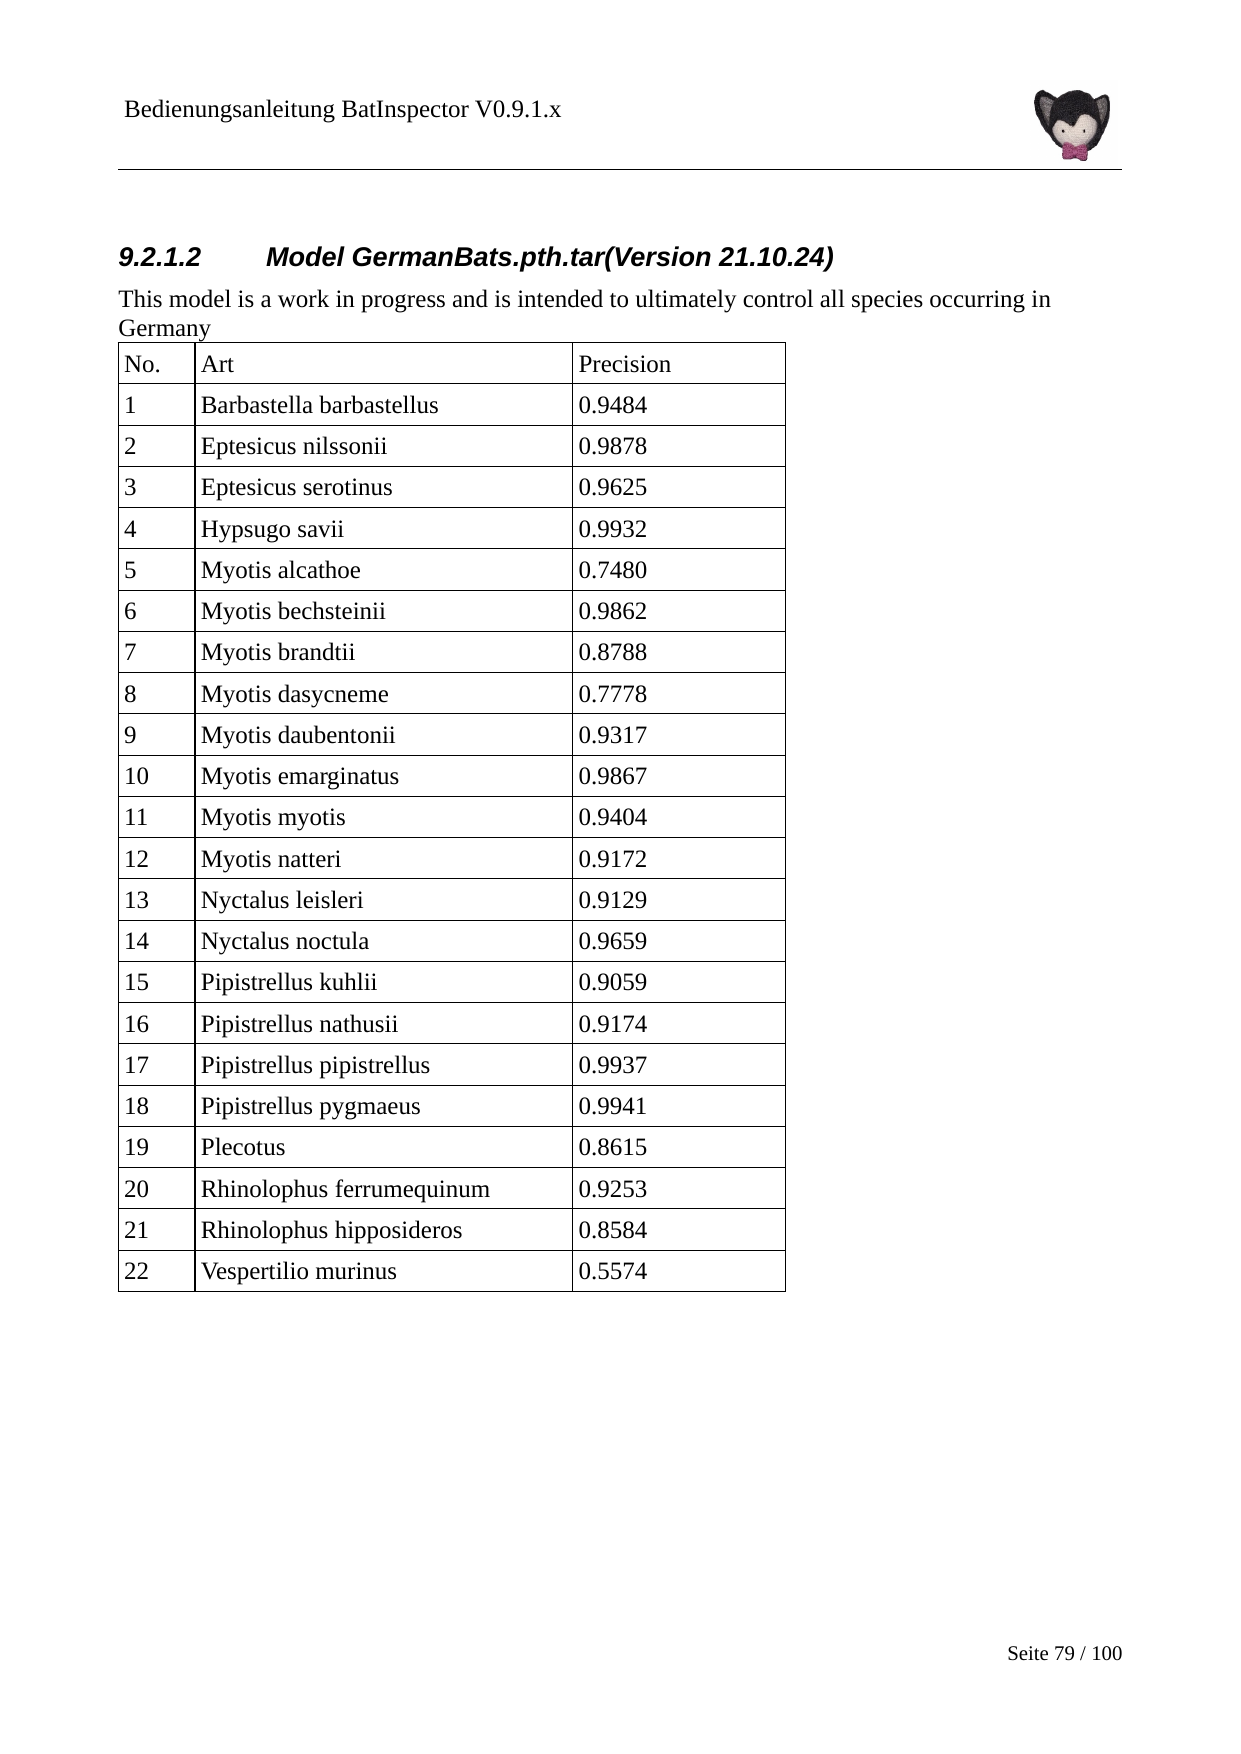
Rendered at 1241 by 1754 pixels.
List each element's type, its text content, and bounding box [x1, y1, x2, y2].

table_cell Myotis daubentonii [196, 714, 572, 754]
table_cell Rhinolophus ferrumequinum [196, 1168, 572, 1208]
table_cell Nyctalus noctula [196, 921, 572, 961]
table_cell Eptesicus nilssonii [196, 426, 572, 466]
text This model is a work in progress and is intended to ultimately control all species occurring in Germany [118, 284, 1122, 342]
table_cell 2 [119, 426, 194, 466]
table_cell Vespertilio murinus [196, 1251, 572, 1291]
table_cell 16 [119, 1003, 194, 1043]
subtitle Model GermanBats.pth.tar(Version 21.10.24) [118, 241, 1122, 272]
table_cell Plecotus [196, 1127, 572, 1167]
picture [1030, 80, 1119, 169]
table_cell 0.9253 [573, 1168, 785, 1208]
table_cell 0.9059 [573, 962, 785, 1002]
table_cell Myotis natteri [196, 838, 572, 878]
table_cell 0.9174 [573, 1003, 785, 1043]
table_cell 11 [119, 797, 194, 837]
table_cell 22 [119, 1251, 194, 1291]
table_cell 1 [119, 384, 194, 424]
table_cell 14 [119, 921, 194, 961]
table_cell 0.9932 [573, 508, 785, 548]
table_cell Myotis myotis [196, 797, 572, 837]
table_cell 7 [119, 632, 194, 672]
table_cell 0.7778 [573, 673, 785, 713]
table_cell 21 [119, 1209, 194, 1249]
table_cell 8 [119, 673, 194, 713]
table_cell 0.9867 [573, 756, 785, 796]
table_cell 0.9317 [573, 714, 785, 754]
table_cell 0.9659 [573, 921, 785, 961]
table_cell 0.8615 [573, 1127, 785, 1167]
table_cell Barbastella barbastellus [196, 384, 572, 424]
table_cell Myotis bechsteinii [196, 591, 572, 631]
table_cell 0.9941 [573, 1086, 785, 1126]
table_cell Myotis alcathoe [196, 549, 572, 589]
table_cell 10 [119, 756, 194, 796]
table_header No. [119, 343, 194, 383]
table_cell Pipistrellus pygmaeus [196, 1086, 572, 1126]
table_cell Eptesicus serotinus [196, 467, 572, 507]
table_cell 9 [119, 714, 194, 754]
table_cell 18 [119, 1086, 194, 1126]
table_cell 4 [119, 508, 194, 548]
table_cell 0.9862 [573, 591, 785, 631]
table_cell 0.9404 [573, 797, 785, 837]
table_cell 15 [119, 962, 194, 1002]
table_cell Pipistrellus pipistrellus [196, 1044, 572, 1084]
table_cell 0.9484 [573, 384, 785, 424]
table_cell 17 [119, 1044, 194, 1084]
table_header Precision [573, 343, 785, 383]
table_cell Rhinolophus hipposideros [196, 1209, 572, 1249]
table_cell 0.8584 [573, 1209, 785, 1249]
table_cell 0.9625 [573, 467, 785, 507]
table_cell 12 [119, 838, 194, 878]
table_cell Myotis brandtii [196, 632, 572, 672]
table_header Art [196, 343, 572, 383]
table_cell 6 [119, 591, 194, 631]
table_cell 0.7480 [573, 549, 785, 589]
table_cell Pipistrellus kuhlii [196, 962, 572, 1002]
table_cell 0.9129 [573, 879, 785, 919]
table_cell Myotis dasycneme [196, 673, 572, 713]
table_cell 13 [119, 879, 194, 919]
table_cell Hypsugo savii [196, 508, 572, 548]
table_cell Myotis emarginatus [196, 756, 572, 796]
table_cell 5 [119, 549, 194, 589]
table_cell 0.8788 [573, 632, 785, 672]
table_cell 0.9172 [573, 838, 785, 878]
table_cell 0.9937 [573, 1044, 785, 1084]
table_cell Pipistrellus nathusii [196, 1003, 572, 1043]
table_cell 0.9878 [573, 426, 785, 466]
table_cell 0.5574 [573, 1251, 785, 1291]
table_cell 20 [119, 1168, 194, 1208]
table_cell 3 [119, 467, 194, 507]
table_cell 19 [119, 1127, 194, 1167]
table_cell Nyctalus leisleri [196, 879, 572, 919]
